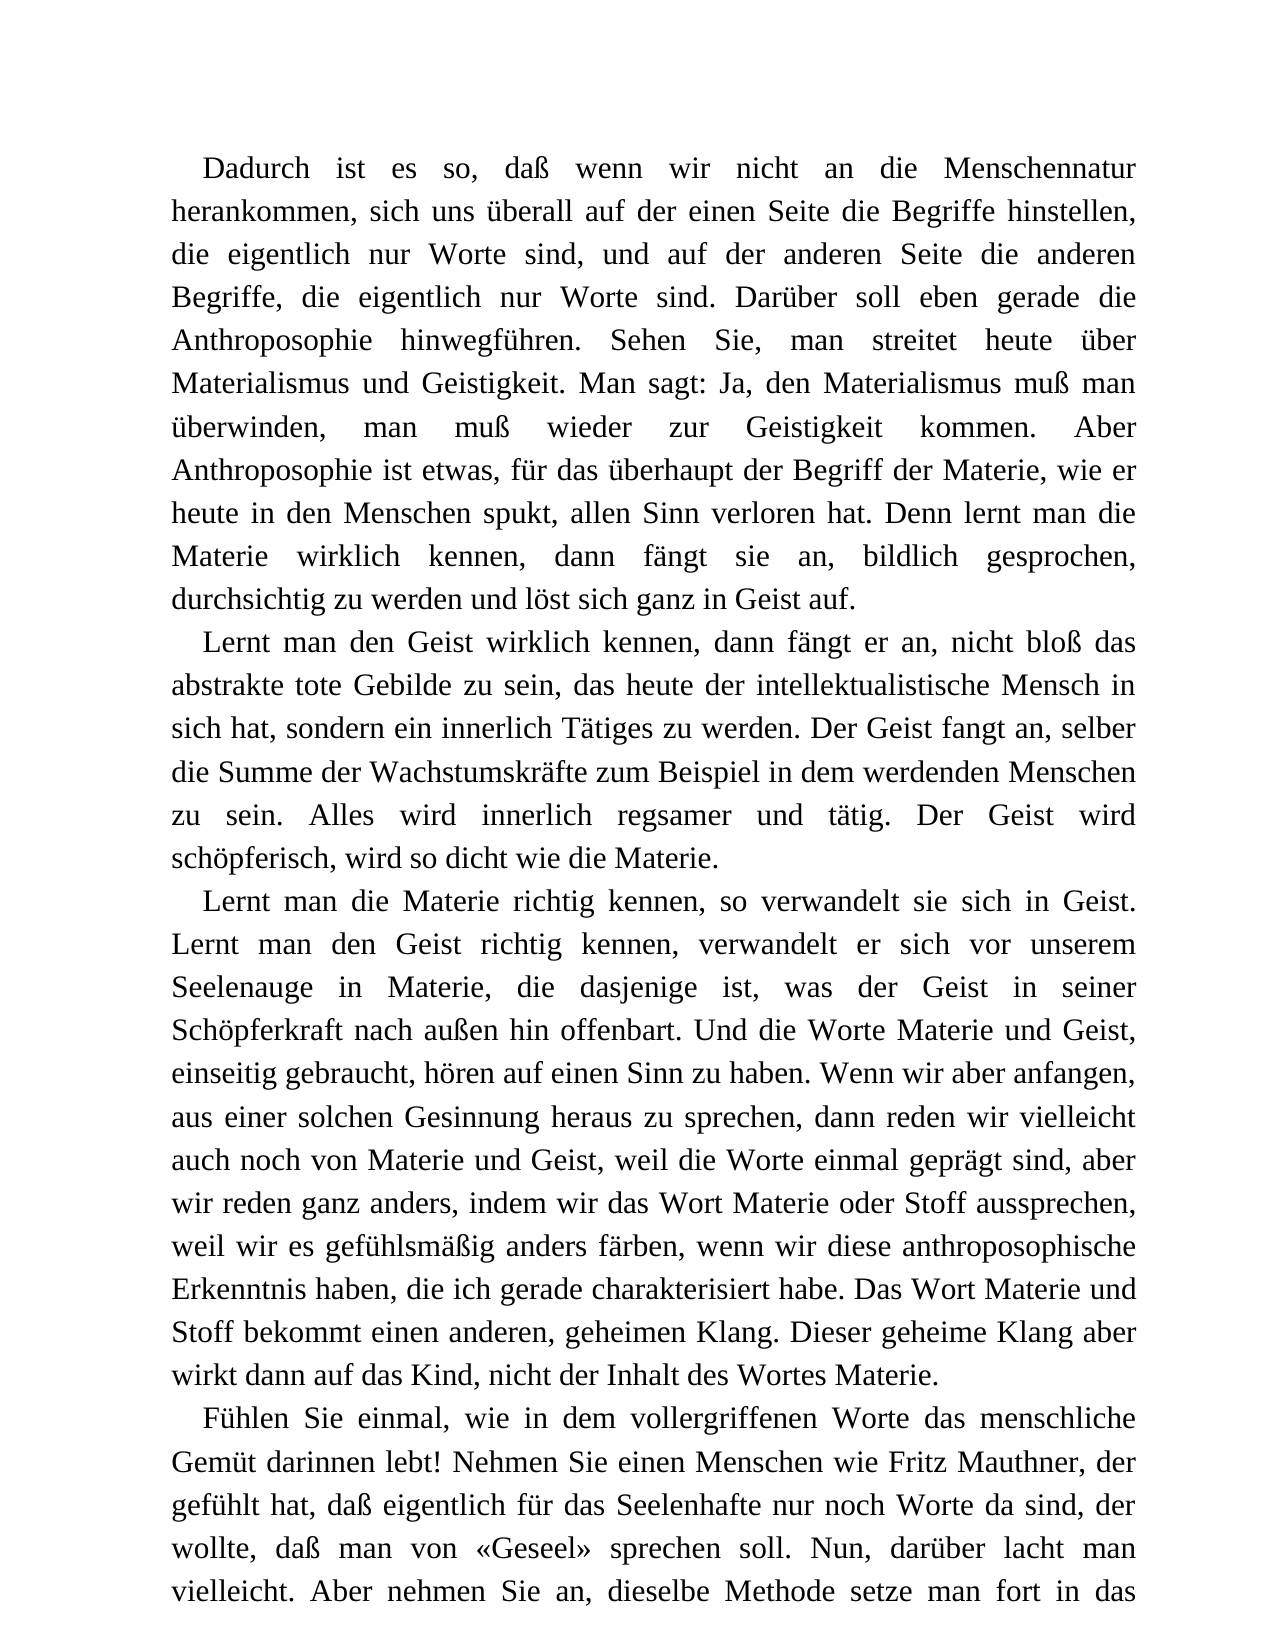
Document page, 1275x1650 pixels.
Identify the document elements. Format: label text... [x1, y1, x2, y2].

text Lernt man die Materie richtig kennen, so verwandelt sie sich in Geist. Lernt man den Geist richtig kennen, verwandelt er sich vor unserem Seelenauge in Materie, die dasjenige ist, was der Geist in seiner Schöpferkraft nach außen hin offenbart. Und die Worte Materie und Geist, einseitig gebraucht, hören auf einen Sinn zu haben. Wenn wir aber anfangen, aus einer solchen Gesinnung heraus zu sprechen, dann reden wir vielleicht auch noch von Materie und Geist, weil die Worte einmal geprägt sind, aber wir reden ganz anders, indem wir das Wort Materie oder Stoff aussprechen, weil wir es gefühlsmäßig anders färben, wenn wir diese anthroposophische Erkenntnis haben, die ich gerade charakterisiert habe. Das Wort Materie und Stoff bekommt einen anderen, geheimen Klang. Dieser geheime Klang aber wirkt dann auf das Kind, nicht der Inhalt des Wortes Materie. [171, 882, 1137, 1392]
text Lernt man den Geist wirklich kennen, dann fängt er an, nicht bloß das abstrakte tote Gebilde zu sein, das heute der intellektualistische Mensch in sich hat, sondern ein innerlich Tätiges zu werden. Der Geist fangt an, selber die Summe der Wachstumskräfte zum Beispiel in dem werdenden Menschen zu sein. Alles wird innerlich regsamer und tätig. Der Geist wird schöpferisch, wird so dicht wie die Materie. [171, 623, 1137, 875]
text Fühlen Sie einmal, wie in dem vollergriffenen Worte das menschliche Gemüt darinnen lebt! Nehmen Sie einen Menschen wie Fritz Mauthner, der gefühlt hat, daß eigentlich für das Seelenhafte nur noch Worte da sind, der wollte, daß man von «Geseel» sprechen soll. Nun, darüber lacht man vielleicht. Aber nehmen Sie an, dieselbe Methode setze man fort in das [171, 1400, 1137, 1608]
text Dadurch ist es so, daß wenn wir nicht an die Menschennatur herankommen, sich uns überall auf der einen Seite die Begriffe hinstellen, die eigentlich nur Worte sind, und auf der anderen Seite die anderen Begriffe, die eigentlich nur Worte sind. Darüber soll eben gerade die Anthroposophie hinwegführen. Sehen Sie, man streitet heute über Materialismus und Geistigkeit. Man sagt: Ja, den Materialismus muß man überwinden, man muß wieder zur Geistigkeit kommen. Aber Anthroposophie ist etwas, für das überhaupt der Begriff der Materie, wie er heute in den Menschen spukt, allen Sinn verloren hat. Denn lernt man die Materie wirklich kennen, dann fängt sie an, bildlich gesprochen, durchsichtig zu werden und löst sich ganz in Geist auf. [171, 149, 1137, 616]
